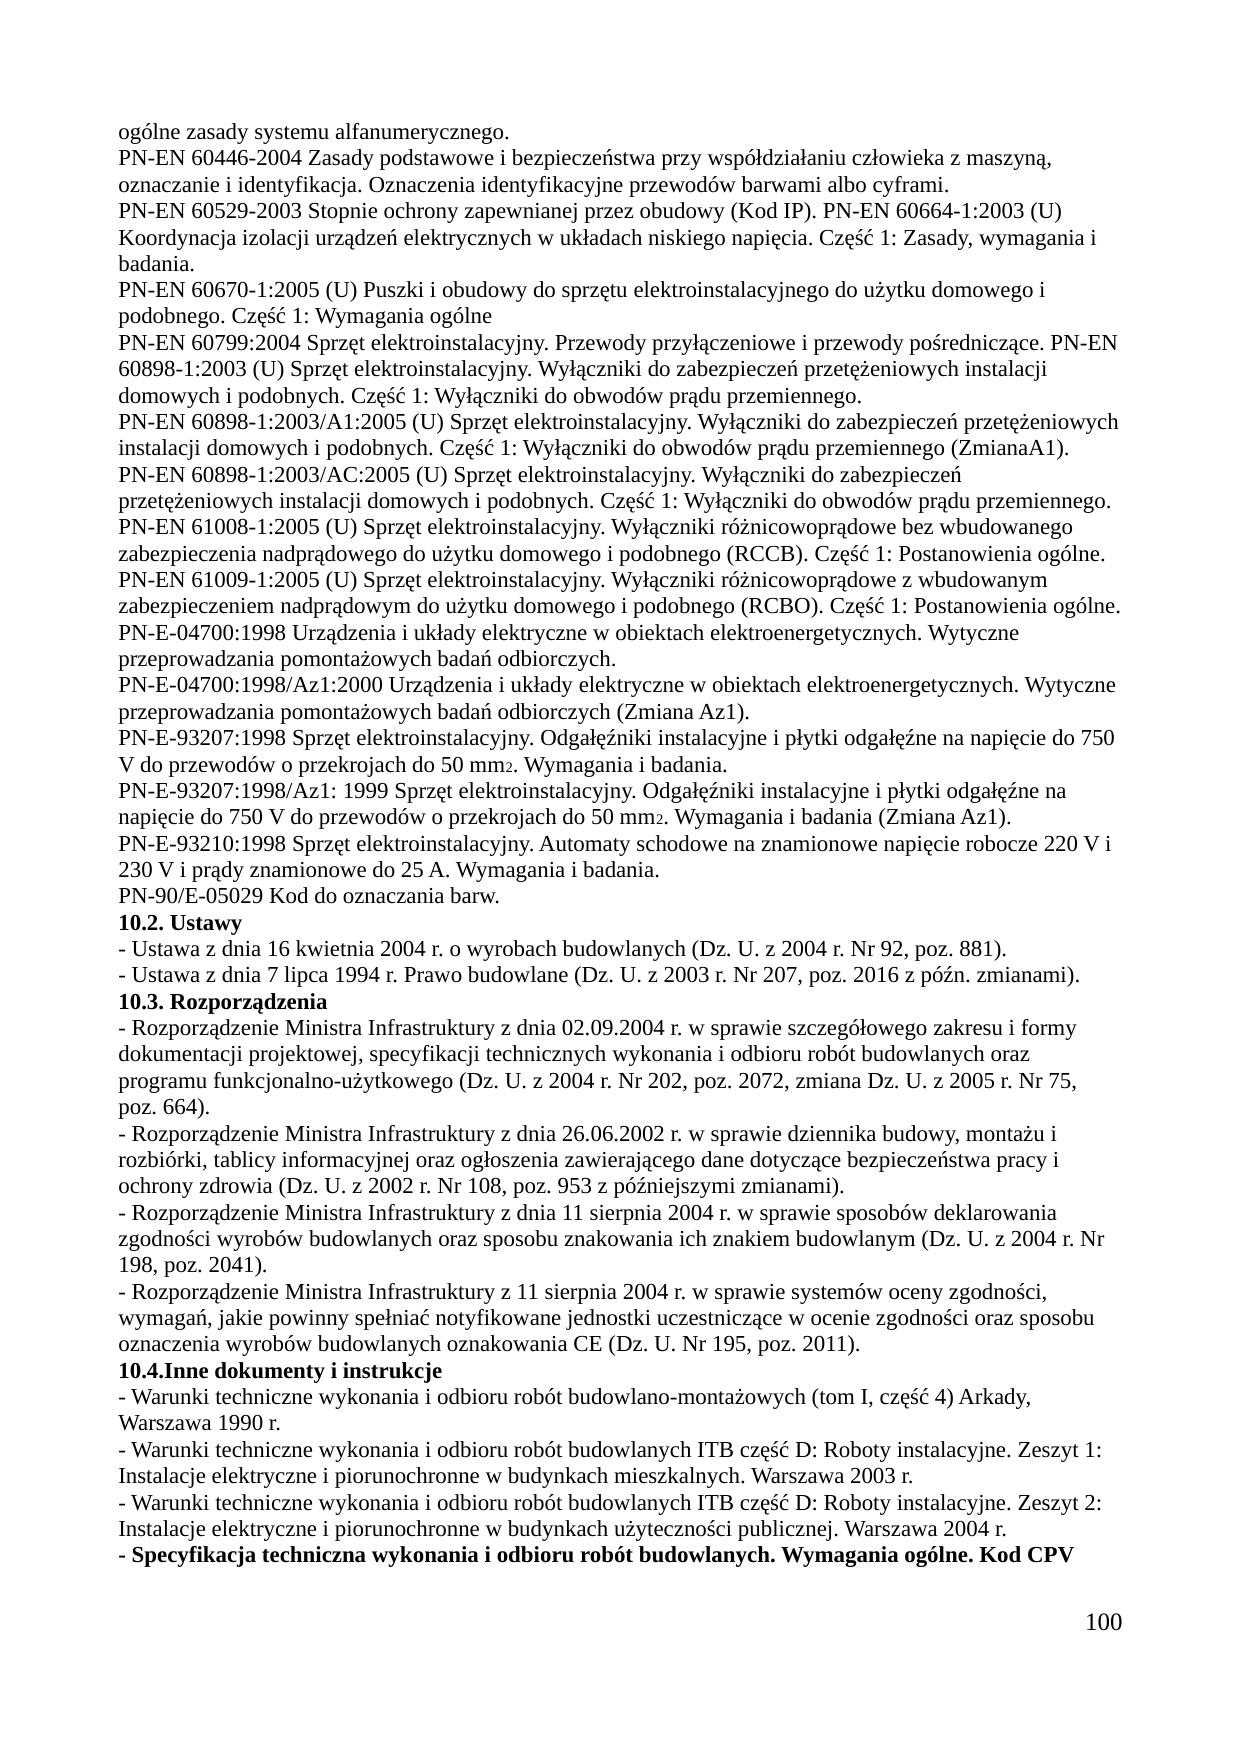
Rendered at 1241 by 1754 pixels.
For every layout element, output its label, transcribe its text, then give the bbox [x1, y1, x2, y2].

text 10.2. Ustawy [118, 909, 1122, 935]
text PN-E-04700:1998 Urządzenia i układy elektryczne w obiektach elektroenergetycznych. Wytyczne przeprowadzania pomontażowych badań odbiorczych. [118, 619, 1122, 672]
text PN-E-93210:1998 Sprzęt elektroinstalacyjny. Automaty schodowe na znamionowe napięcie robocze 220 V i 230 V i prądy znamionowe do 25 A. Wymagania i badania. [118, 830, 1122, 882]
text PN-EN 60898-1:2003/AC:2005 (U) Sprzęt elektroinstalacyjny. Wyłączniki do zabezpieczeń przetężeniowych instalacji domowych i podobnych. Część 1: Wyłączniki do obwodów prądu przemiennego. [118, 461, 1122, 513]
text PN-E-93207:1998 Sprzęt elektroinstalacyjny. Odgałęźniki instalacyjne i płytki odgałęźne na napięcie do 750 [118, 724, 1122, 751]
text PN-EN 60898-1:2003/A1:2005 (U) Sprzęt elektroinstalacyjny. Wyłączniki do zabezpieczeń przetężeniowych instalacji domowych i podobnych. Część 1: Wyłączniki do obwodów prądu przemiennego (ZmianaA1). [118, 408, 1122, 461]
text - Warunki techniczne wykonania i odbioru robót budowlanych ITB część D: Roboty instalacyjne. Zeszyt 2: Instalacje elektryczne i piorunochronne w budynkach użyteczności publicznej. Warszawa 2004 r. [118, 1488, 1122, 1541]
text - Warunki techniczne wykonania i odbioru robót budowlano-montażowych (tom I, część 4) Arkady, Warszawa 1990 r. [118, 1383, 1122, 1436]
text Koordynacja izolacji urządzeń elektrycznych w układach niskiego napięcia. Część 1: Zasady, wymagania i badania. [118, 223, 1122, 276]
text V do przewodów o przekrojach do 50 mm2. Wymagania i badania. [118, 751, 1122, 777]
text - Ustawa z dnia 16 kwietnia 2004 r. o wyrobach budowlanych (Dz. U. z 2004 r. Nr 92, poz. 881). [118, 935, 1122, 961]
text PN-EN 60529-2003 Stopnie ochrony zapewnianej przez obudowy (Kod IP). PN-EN 60664-1:2003 (U) [118, 197, 1122, 223]
text PN-E-04700:1998/Az1:2000 Urządzenia i układy elektryczne w obiektach elektroenergetycznych. Wytyczne przeprowadzania pomontażowych badań odbiorczych (Zmiana Az1). [118, 672, 1122, 724]
text PN-EN 61008-1:2005 (U) Sprzęt elektroinstalacyjny. Wyłączniki różnicowoprądowe bez wbudowanego zabezpieczenia nadprądowego do użytku domowego i podobnego (RCCB). Część 1: Postanowienia ogólne. [118, 513, 1122, 566]
text 10.4.Inne dokumenty i instrukcje [118, 1357, 1122, 1383]
text - Rozporządzenie Ministra Infrastruktury z dnia 26.06.2002 r. w sprawie dziennika budowy, montażu i rozbiórki, tablicy informacyjnej oraz ogłoszenia zawierającego dane dotyczące bezpieczeństwa pracy i ochrony zdrowia (Dz. U. z 2002 r. Nr 108, poz. 953 z późniejszymi zmianami). [118, 1119, 1122, 1199]
text 10.3. Rozporządzenia [118, 988, 1122, 1014]
text - Specyfikacja techniczna wykonania i odbioru robót budowlanych. Wymagania ogólne. Kod CPV [118, 1541, 1122, 1568]
text - Rozporządzenie Ministra Infrastruktury z 11 sierpnia 2004 r. w sprawie systemów oceny zgodności, wymagań, jakie powinny spełniać notyfikowane jednostki uczestniczące w ocenie zgodności oraz sposobu oznaczenia wyrobów budowlanych oznakowania CE (Dz. U. Nr 195, poz. 2011). [118, 1278, 1122, 1357]
text PN-EN 60670-1:2005 (U) Puszki i obudowy do sprzętu elektroinstalacyjnego do użytku domowego i podobnego. Część 1: Wymagania ogólne [118, 276, 1122, 329]
text - Rozporządzenie Ministra Infrastruktury z dnia 11 sierpnia 2004 r. w sprawie sposobów deklarowania zgodności wyrobów budowlanych oraz sposobu znakowania ich znakiem budowlanym (Dz. U. z 2004 r. Nr 198, poz. 2041). [118, 1199, 1122, 1278]
text - Warunki techniczne wykonania i odbioru robót budowlanych ITB część D: Roboty instalacyjne. Zeszyt 1: Instalacje elektryczne i piorunochronne w budynkach mieszkalnych. Warszawa 2003 r. [118, 1436, 1122, 1488]
text PN-EN 61009-1:2005 (U) Sprzęt elektroinstalacyjny. Wyłączniki różnicowoprądowe z wbudowanym zabezpieczeniem nadprądowym do użytku domowego i podobnego (RCBO). Część 1: Postanowienia ogólne. [118, 566, 1122, 619]
text - Rozporządzenie Ministra Infrastruktury z dnia 02.09.2004 r. w sprawie szczegółowego zakresu i formy dokumentacji projektowej, specyfikacji technicznych wykonania i odbioru robót budowlanych oraz programu funkcjonalno-użytkowego (Dz. U. z 2004 r. Nr 202, poz. 2072, zmiana Dz. U. z 2005 r. Nr 75, poz. 664). [118, 1014, 1122, 1119]
text ogólne zasady systemu alfanumerycznego. [118, 118, 1122, 144]
text PN-EN 60446-2004 Zasady podstawowe i bezpieczeństwa przy współdziałaniu człowieka z maszyną, oznaczanie i identyfikacja. Oznaczenia identyfikacyjne przewodów barwami albo cyframi. [118, 144, 1122, 197]
text PN-EN 60799:2004 Sprzęt elektroinstalacyjny. Przewody przyłączeniowe i przewody pośredniczące. PN-EN 60898-1:2003 (U) Sprzęt elektroinstalacyjny. Wyłączniki do zabezpieczeń przetężeniowych instalacji domowych i podobnych. Część 1: Wyłączniki do obwodów prądu przemiennego. [118, 329, 1122, 408]
text PN-E-93207:1998/Az1: 1999 Sprzęt elektroinstalacyjny. Odgałęźniki instalacyjne i płytki odgałęźne na napięcie do 750 V do przewodów o przekrojach do 50 mm2. Wymagania i badania (Zmiana Az1). [118, 777, 1122, 830]
text - Ustawa z dnia 7 lipca 1994 r. Prawo budowlane (Dz. U. z 2003 r. Nr 207, poz. 2016 z późn. zmianami). [118, 961, 1122, 988]
text PN-90/E-05029 Kod do oznaczania barw. [118, 882, 1122, 909]
